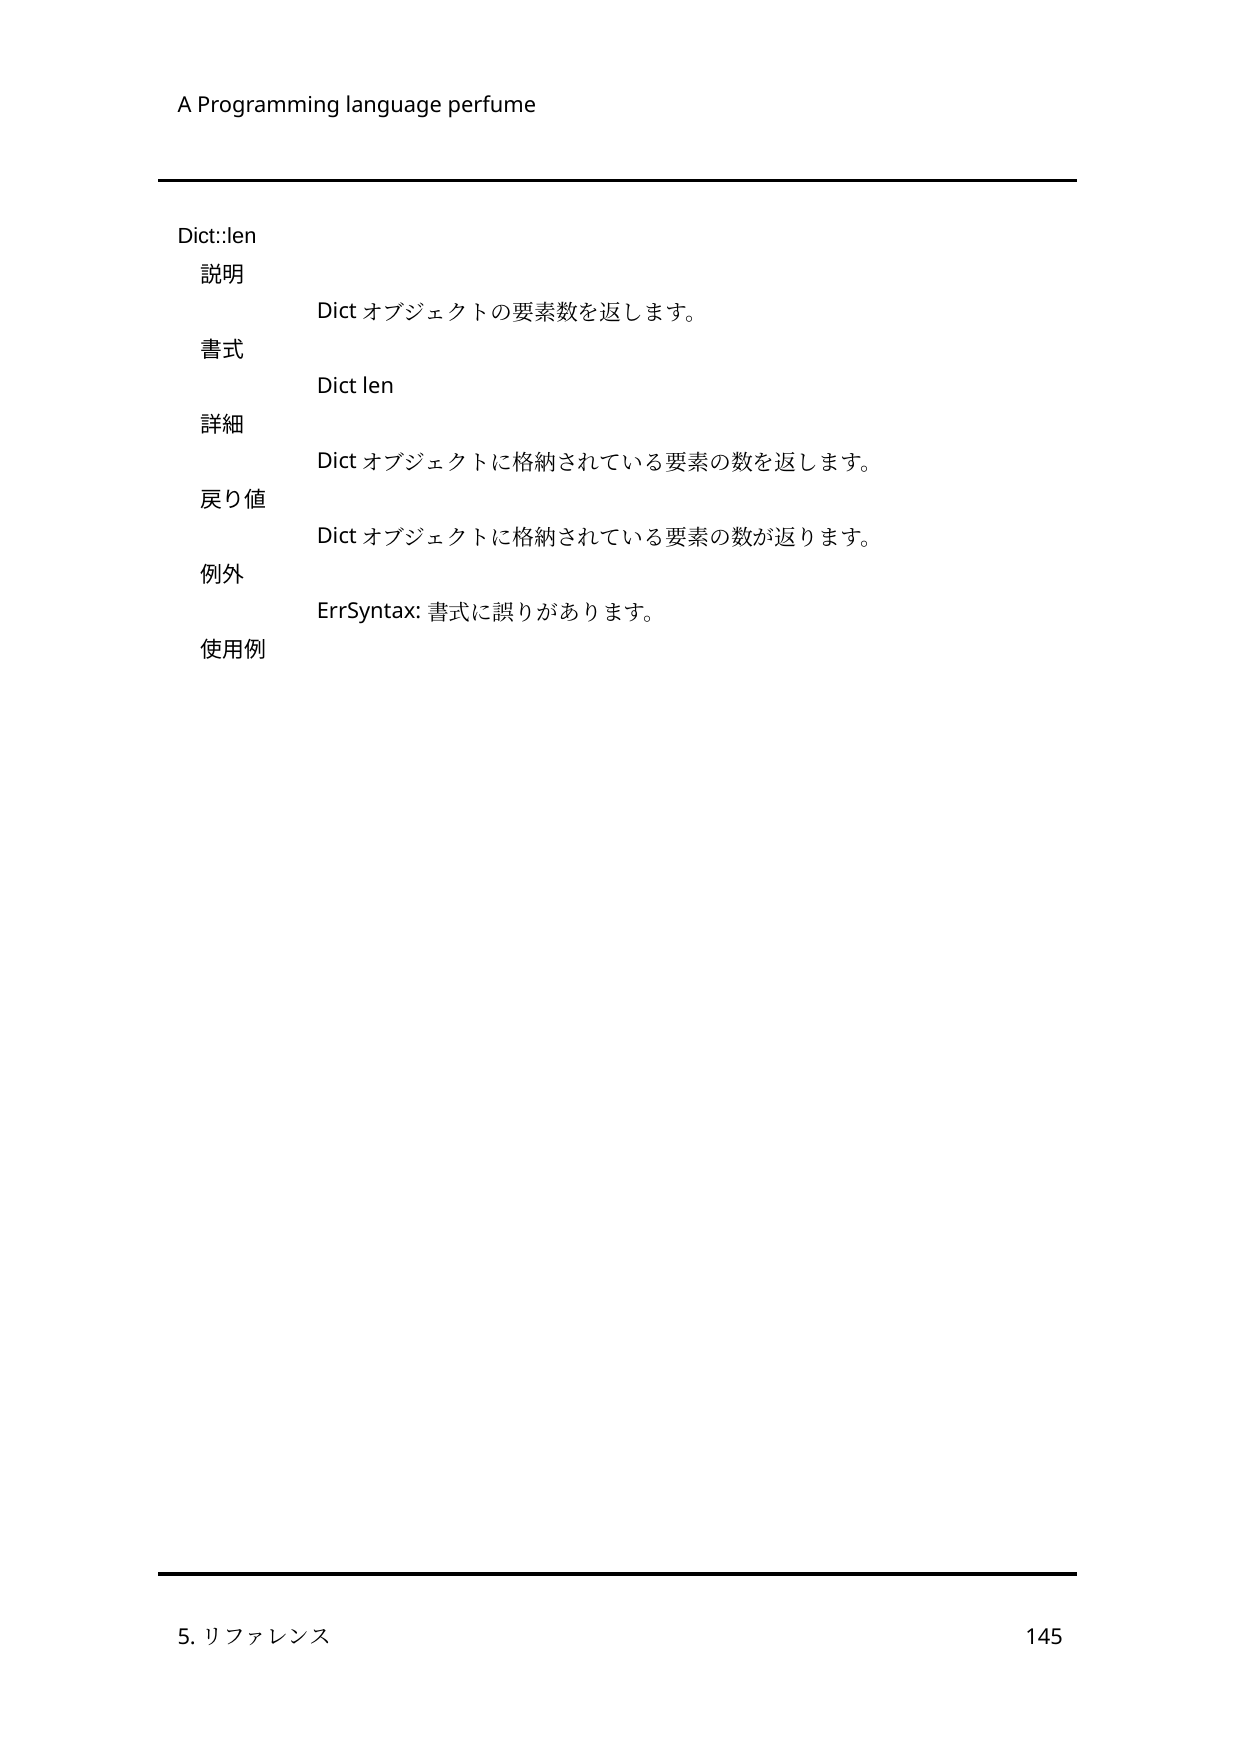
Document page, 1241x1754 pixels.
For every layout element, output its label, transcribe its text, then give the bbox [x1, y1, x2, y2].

table_cell Dict len [317, 329, 1063, 404]
table_cell ErrSyntax: 書式に誤りがあります。 [317, 554, 1063, 629]
table_cell [317, 629, 1063, 704]
table_cell Dictオブジェクトに格納されている要素の数が返ります。 [317, 479, 1063, 554]
table_cell 戻り値 [200, 479, 317, 554]
table_cell 使用例 [200, 629, 317, 704]
table_cell 書式 [200, 329, 317, 404]
table_header 説明 [200, 254, 317, 329]
table_cell 詳細 [200, 404, 317, 479]
table_header Dictオブジェクトの要素数を返します。 [317, 254, 1063, 329]
table_cell Dictオブジェクトに格納されている要素の数を返します。 [317, 404, 1063, 479]
table_cell 例外 [200, 554, 317, 629]
subtitle Dict::len [177, 217, 1063, 254]
